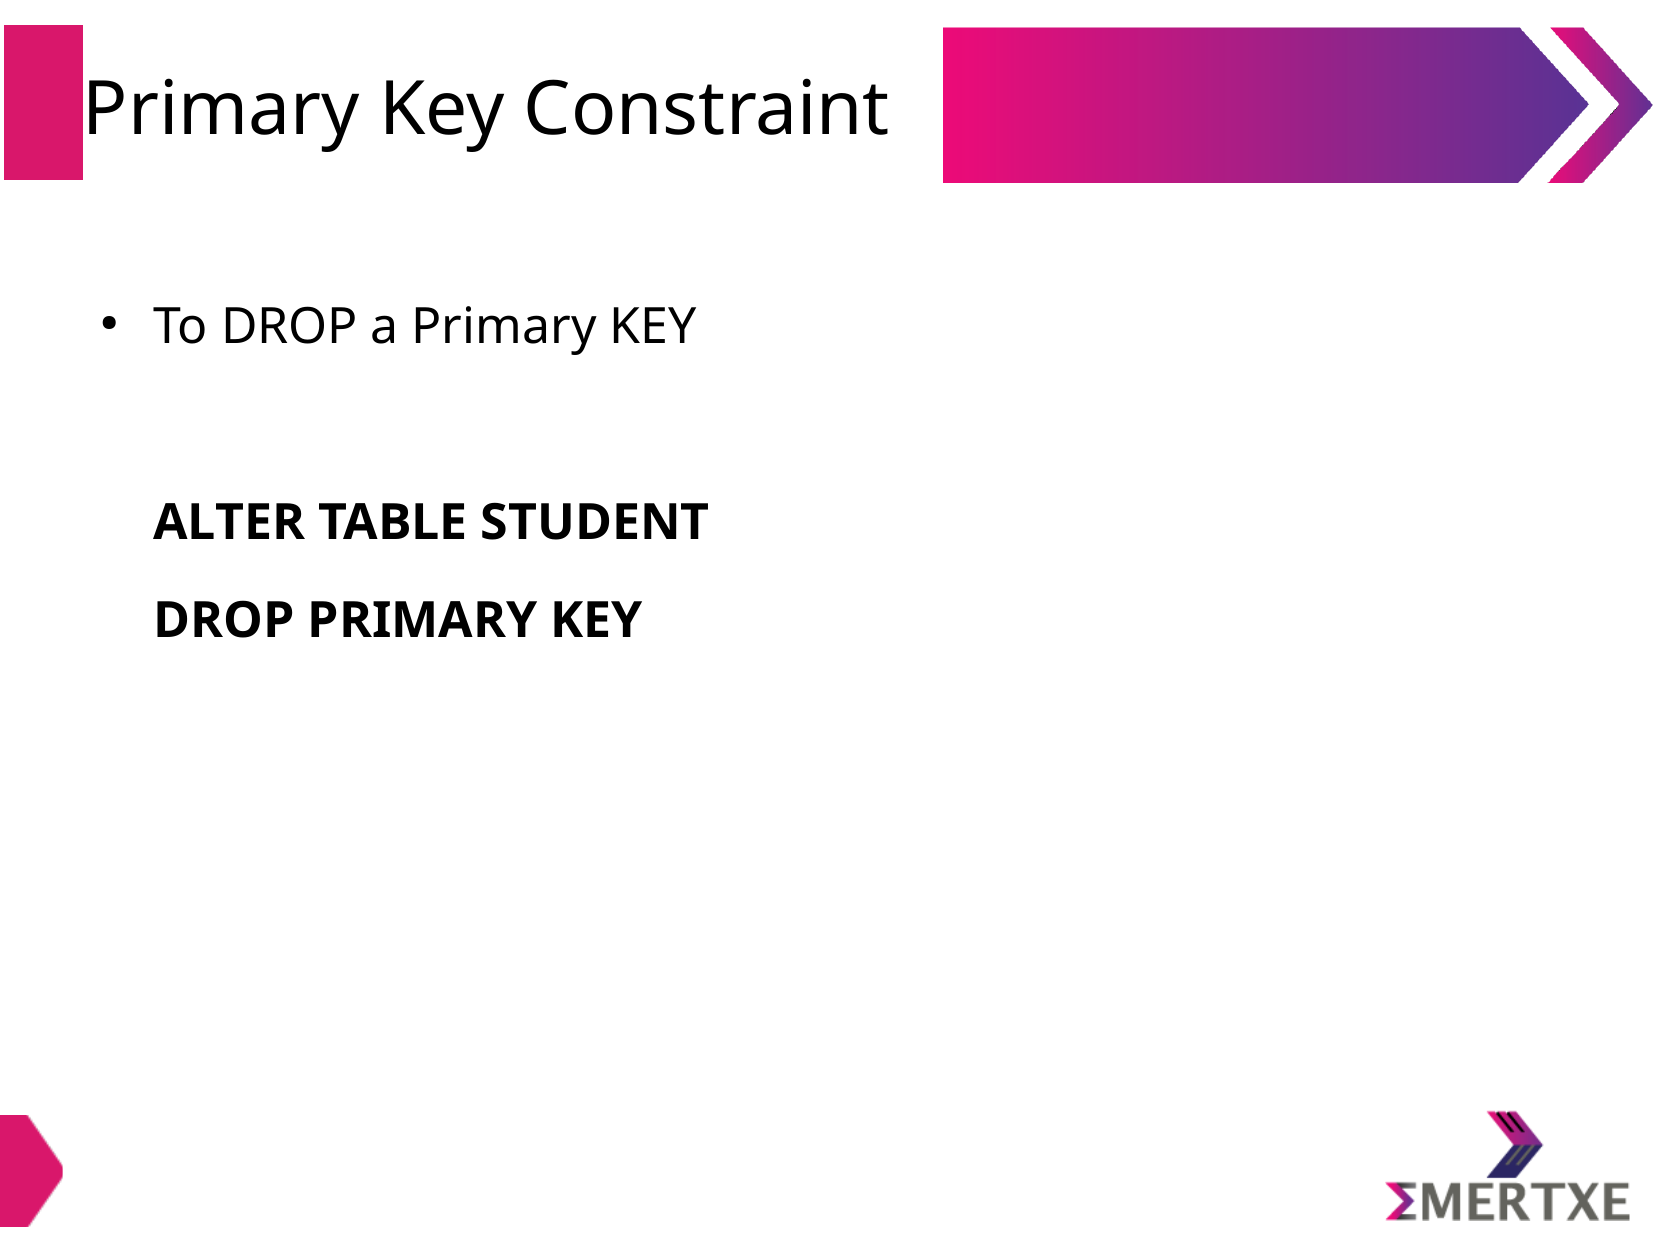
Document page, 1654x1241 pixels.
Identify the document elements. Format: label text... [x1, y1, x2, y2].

picture [1385, 1107, 1631, 1221]
list To DROP a Primary KEY ALTER TABLE STUDENT DROP PRIMARY KEY [82, 290, 1571, 1010]
title Primary Key Constraint [82, 2, 1571, 210]
picture [1571, 27, 1653, 183]
